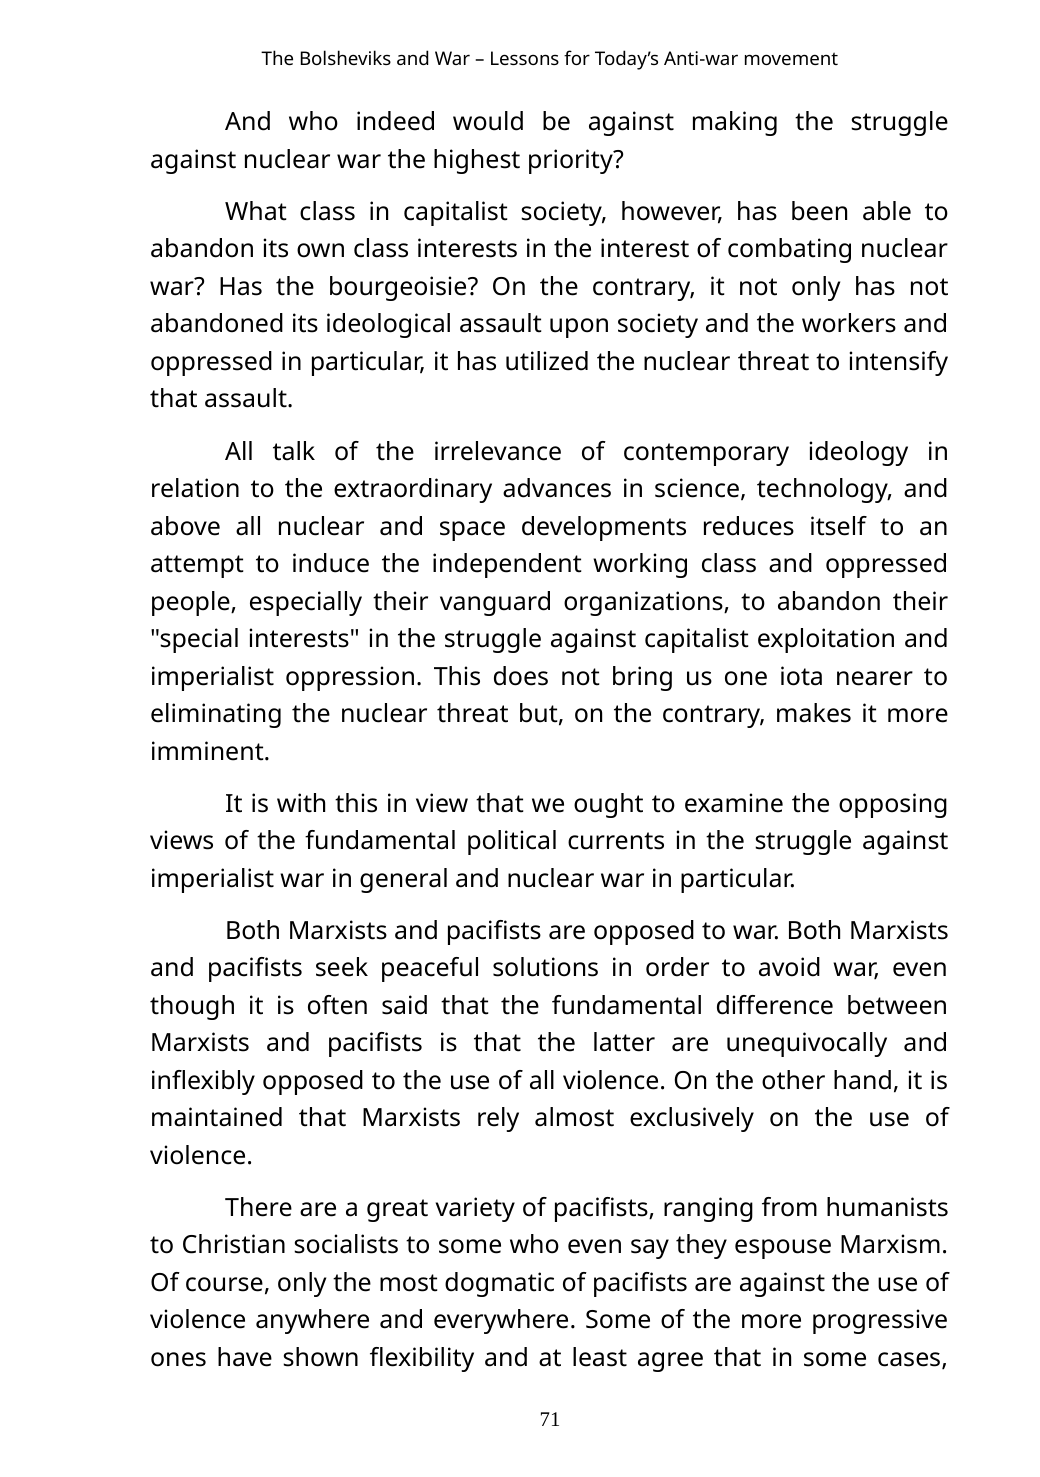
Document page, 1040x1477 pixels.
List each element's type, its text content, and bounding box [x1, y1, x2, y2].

text Both Marxists and pacifists are opposed to war. Both Marxists and pacifists seek peaceful solutions in order to avoid war, even though it is often said that the fundamental difference between Marxists and pacifists is that the latter are unequivocally and inflexibly opposed to the use of all violence. On the other hand, it is maintained that Marxists rely almost exclusively on the use of violence. [150, 909, 949, 1171]
text All talk of the irrelevance of contemporary ideology in relation to the extraordinary advances in science, technology, and above all nuclear and space developments reduces itself to an attempt to induce the independent working class and oppressed people, especially their vanguard organizations, to abandon their "special interests" in the struggle against capitalist exploitation and imperialist oppression. This does not bring us one iota nearer to eliminating the nuclear threat but, on the contrary, makes it more imminent. [150, 430, 949, 767]
text What class in capitalist society, however, has been able to abandon its own class interests in the interest of combating nuclear war? Has the bourgeoisie? On the contrary, it not only has not abandoned its ideological assault upon society and the workers and oppressed in particular, it has utilized the nuclear threat to intensify that assault. [150, 190, 949, 415]
text There are a great variety of pacifists, ranging from humanists to Christian socialists to some who even say they espouse Marxism. Of course, only the most dogmatic of pacifists are against the use of violence anywhere and everywhere. Some of the more progressive ones have shown flexibility and at least agree that in some cases, [150, 1186, 949, 1373]
text It is with this in view that we ought to examine the opposing views of the fundamental political currents in the struggle against imperialist war in general and nuclear war in particular. [150, 782, 949, 894]
text And who indeed would be against making the struggle against nuclear war the highest priority? [150, 101, 949, 176]
